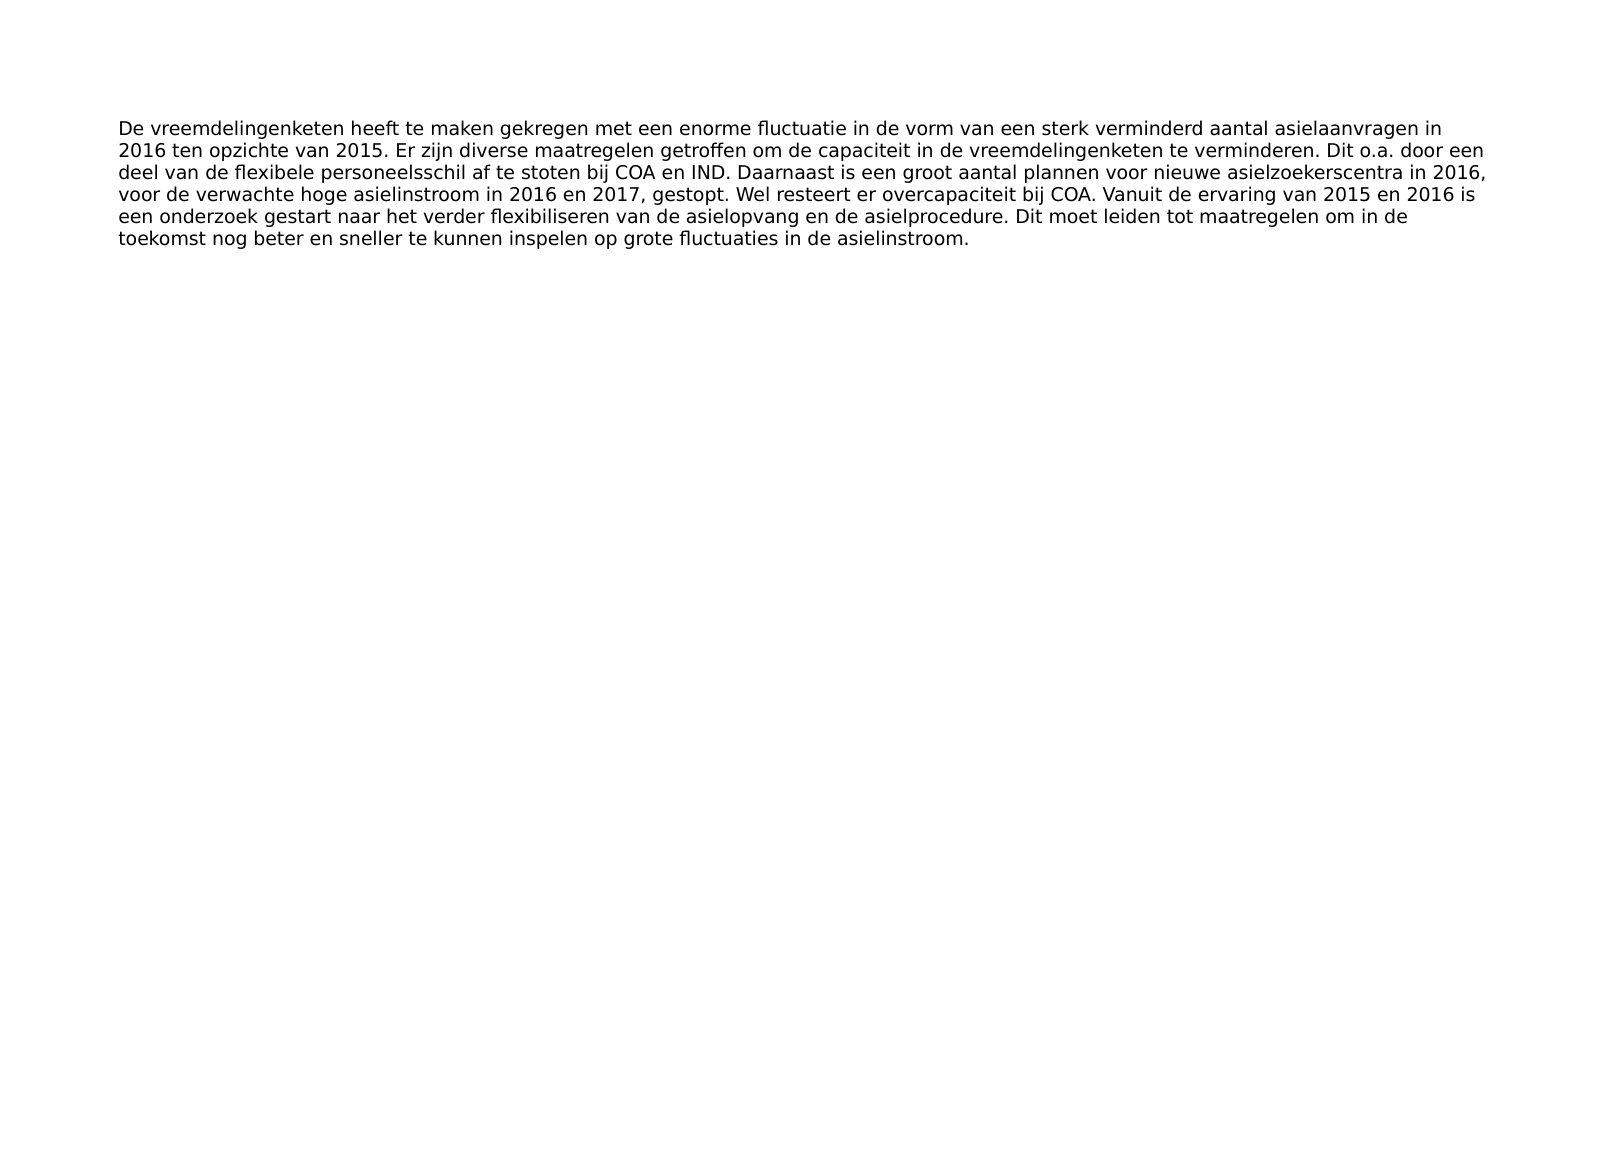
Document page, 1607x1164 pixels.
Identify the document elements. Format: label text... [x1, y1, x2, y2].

text De vreemdelingenketen heeft te maken gekregen met een enorme fluctuatie in de vorm van een sterk verminderd aantal asielaanvragen in 2016 ten opzichte van 2015. Er zijn diverse maatregelen getroffen om de capaciteit in de vreemdelingenketen te verminderen. Dit o.a. door een deel van de flexibele personeelsschil af te stoten bij COA en IND. Daarnaast is een groot aantal plannen voor nieuwe asielzoekerscentra in 2016, voor de verwachte hoge asielinstroom in 2016 en 2017, gestopt. Wel resteert er overcapaciteit bij COA. Vanuit de ervaring van 2015 en 2016 is een onderzoek gestart naar het verder flexibiliseren van de asielopvang en de asielprocedure. Dit moet leiden tot maatregelen om in de toekomst nog beter en sneller te kunnen inspelen op grote fluctuaties in de asielinstroom. [118, 118, 1488, 250]
